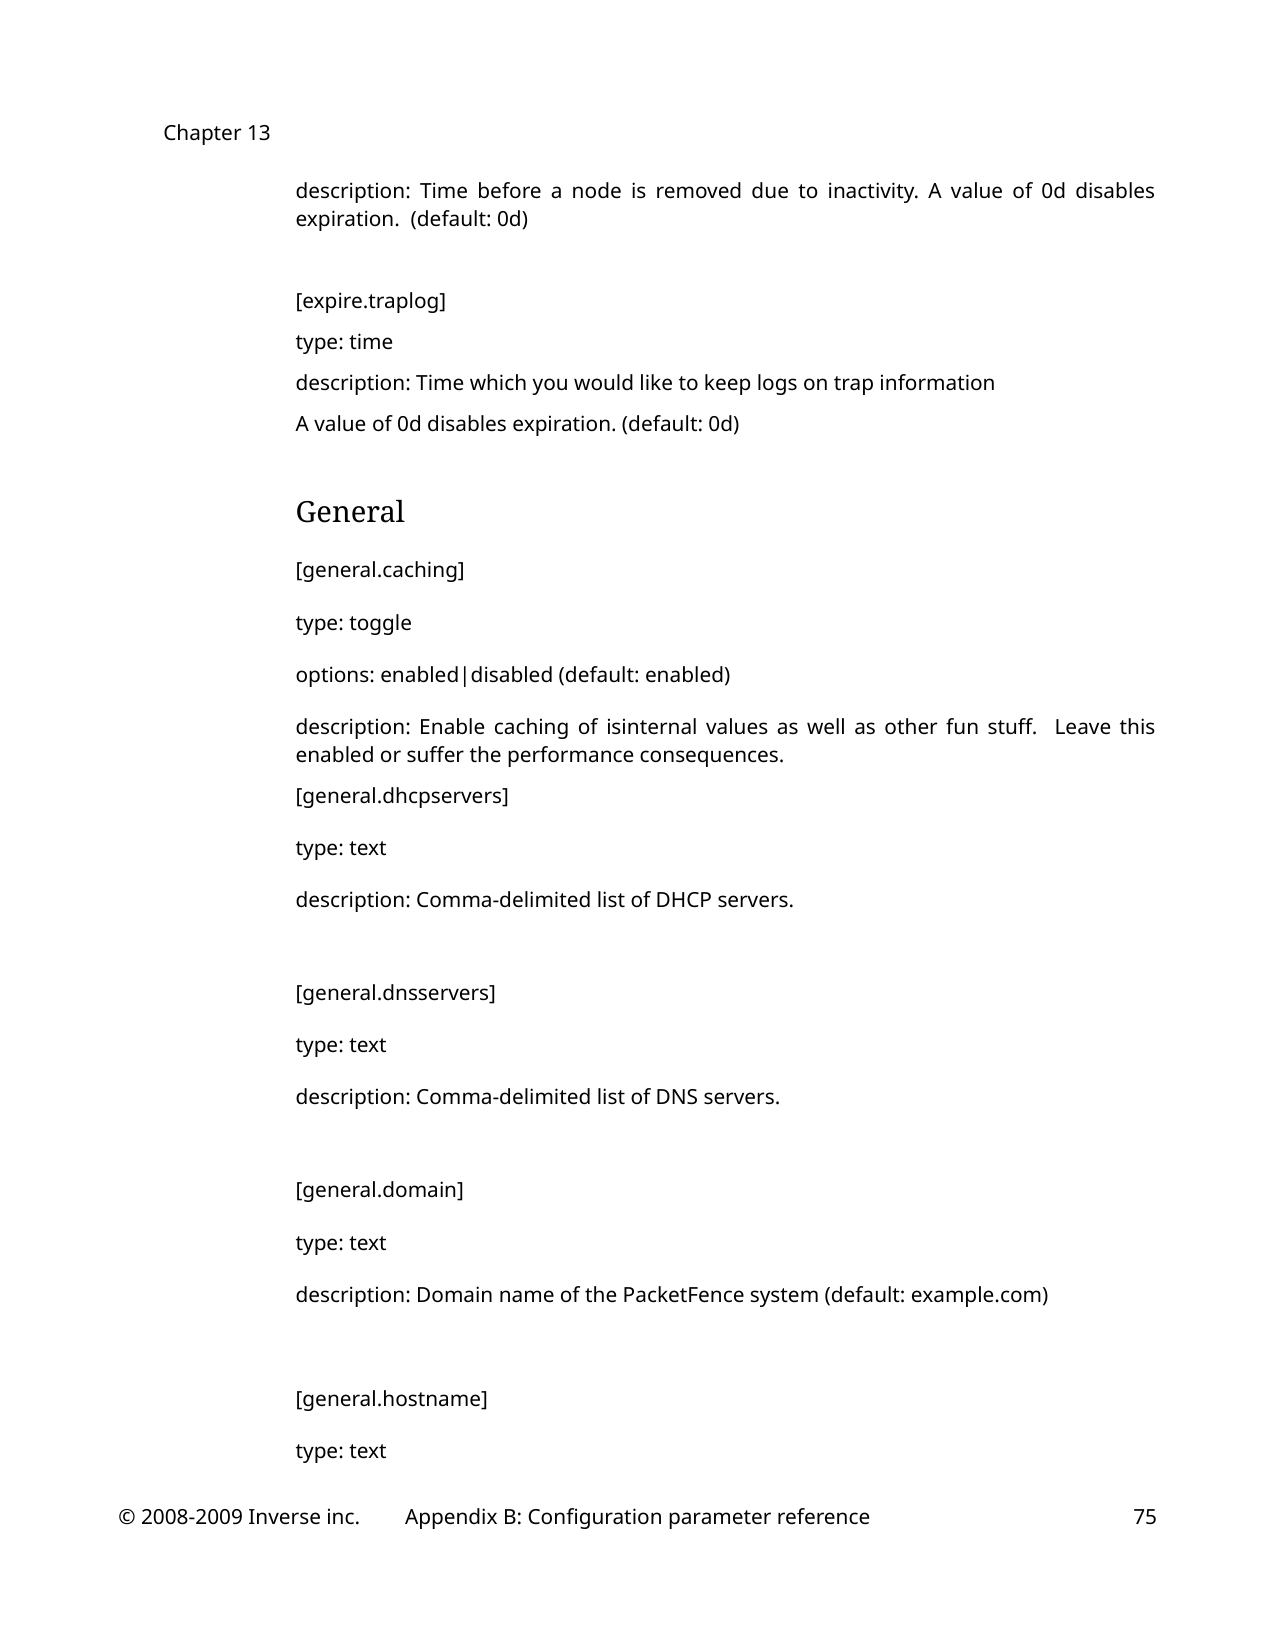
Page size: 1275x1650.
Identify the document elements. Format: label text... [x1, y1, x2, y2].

text description: Time before a node is removed due to inactivity. A value of 0d disables expiration. (default: 0d) [295, 176, 1157, 233]
text description: Comma-delimited list of DHCP servers. [295, 885, 1157, 914]
text type: text [295, 1436, 1157, 1464]
text type: text [295, 1030, 1157, 1059]
text [general.caching] [295, 556, 1157, 584]
text type: toggle [295, 608, 1157, 636]
text description: Domain name of the PacketFence system (default: example.com) [295, 1280, 1157, 1308]
text type: time [295, 327, 1157, 356]
text description: Time which you would like to keep logs on trap information [295, 368, 1157, 397]
text [general.domain] [295, 1176, 1157, 1204]
text type: text [295, 833, 1157, 862]
text [expire.traplog] [295, 286, 1157, 315]
text description: Comma-delimited list of DNS servers. [295, 1082, 1157, 1111]
text description: Enable caching of isinternal values as well as other fun stuff. Leave this enabled or suffer the performance consequences. [295, 712, 1157, 769]
text [general.dnsservers] [295, 978, 1157, 1007]
text options: enabled|disabled (default: enabled) [295, 660, 1157, 688]
text [general.hostname] [295, 1384, 1157, 1412]
subtitle General [295, 491, 1157, 531]
text A value of 0d disables expiration. (default: 0d) [295, 409, 1157, 438]
text [general.dhcpservers] [295, 781, 1157, 809]
text type: text [295, 1228, 1157, 1256]
